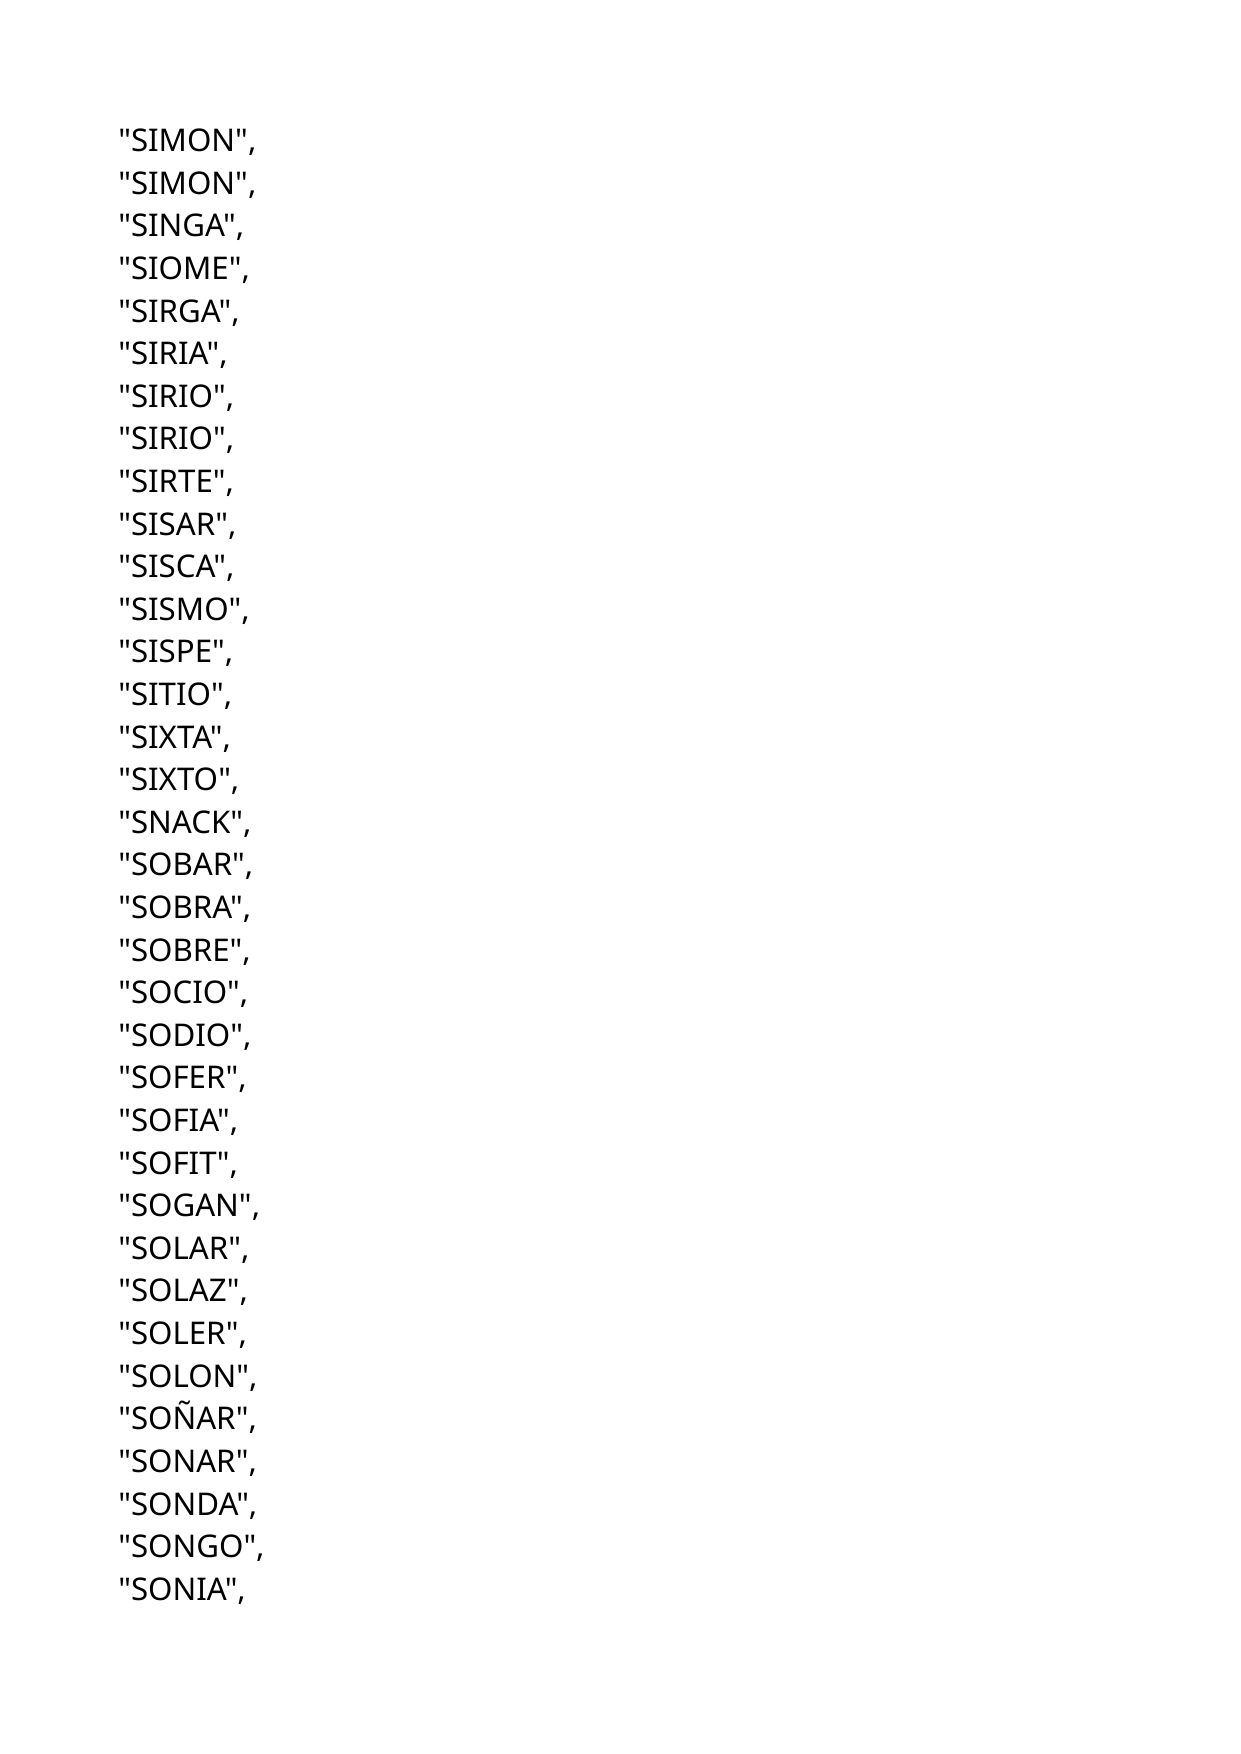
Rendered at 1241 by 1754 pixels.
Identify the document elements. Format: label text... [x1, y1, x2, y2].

text "SOLON", [118, 1354, 1122, 1396]
text "SOFIT", [118, 1141, 1122, 1183]
text "SISPE", [118, 629, 1122, 672]
text "SONAR", [118, 1439, 1122, 1481]
text "SOGAN", [118, 1183, 1122, 1226]
text "SONGO", [118, 1524, 1122, 1567]
text "SOBAR", [118, 842, 1122, 885]
text "SISCA", [118, 544, 1122, 587]
text "SOBRE", [118, 928, 1122, 970]
text "SOÑAR", [118, 1396, 1122, 1439]
text "SOLAZ", [118, 1268, 1122, 1311]
text "SOFIA", [118, 1098, 1122, 1141]
text "SITIO", [118, 672, 1122, 714]
text "SOFER", [118, 1055, 1122, 1098]
text "SOLER", [118, 1311, 1122, 1354]
text "SIRIO", [118, 374, 1122, 416]
text "SIOME", [118, 246, 1122, 288]
text "SINGA", [118, 203, 1122, 246]
text "SNACK", [118, 800, 1122, 842]
text "SIRTE", [118, 459, 1122, 502]
text "SONIA", [118, 1567, 1122, 1609]
text "SOLAR", [118, 1226, 1122, 1268]
text "SONDA", [118, 1481, 1122, 1524]
text "SIXTO", [118, 757, 1122, 800]
text "SOCIO", [118, 970, 1122, 1013]
text "SIRIO", [118, 416, 1122, 459]
text "SIMON", [118, 161, 1122, 203]
text "SOBRA", [118, 885, 1122, 928]
text "SIXTA", [118, 714, 1122, 757]
text "SISMO", [118, 587, 1122, 629]
text "SIRGA", [118, 288, 1122, 331]
text "SODIO", [118, 1013, 1122, 1055]
text "SIMON", [118, 118, 1122, 161]
text "SISAR", [118, 502, 1122, 544]
text "SIRIA", [118, 331, 1122, 374]
